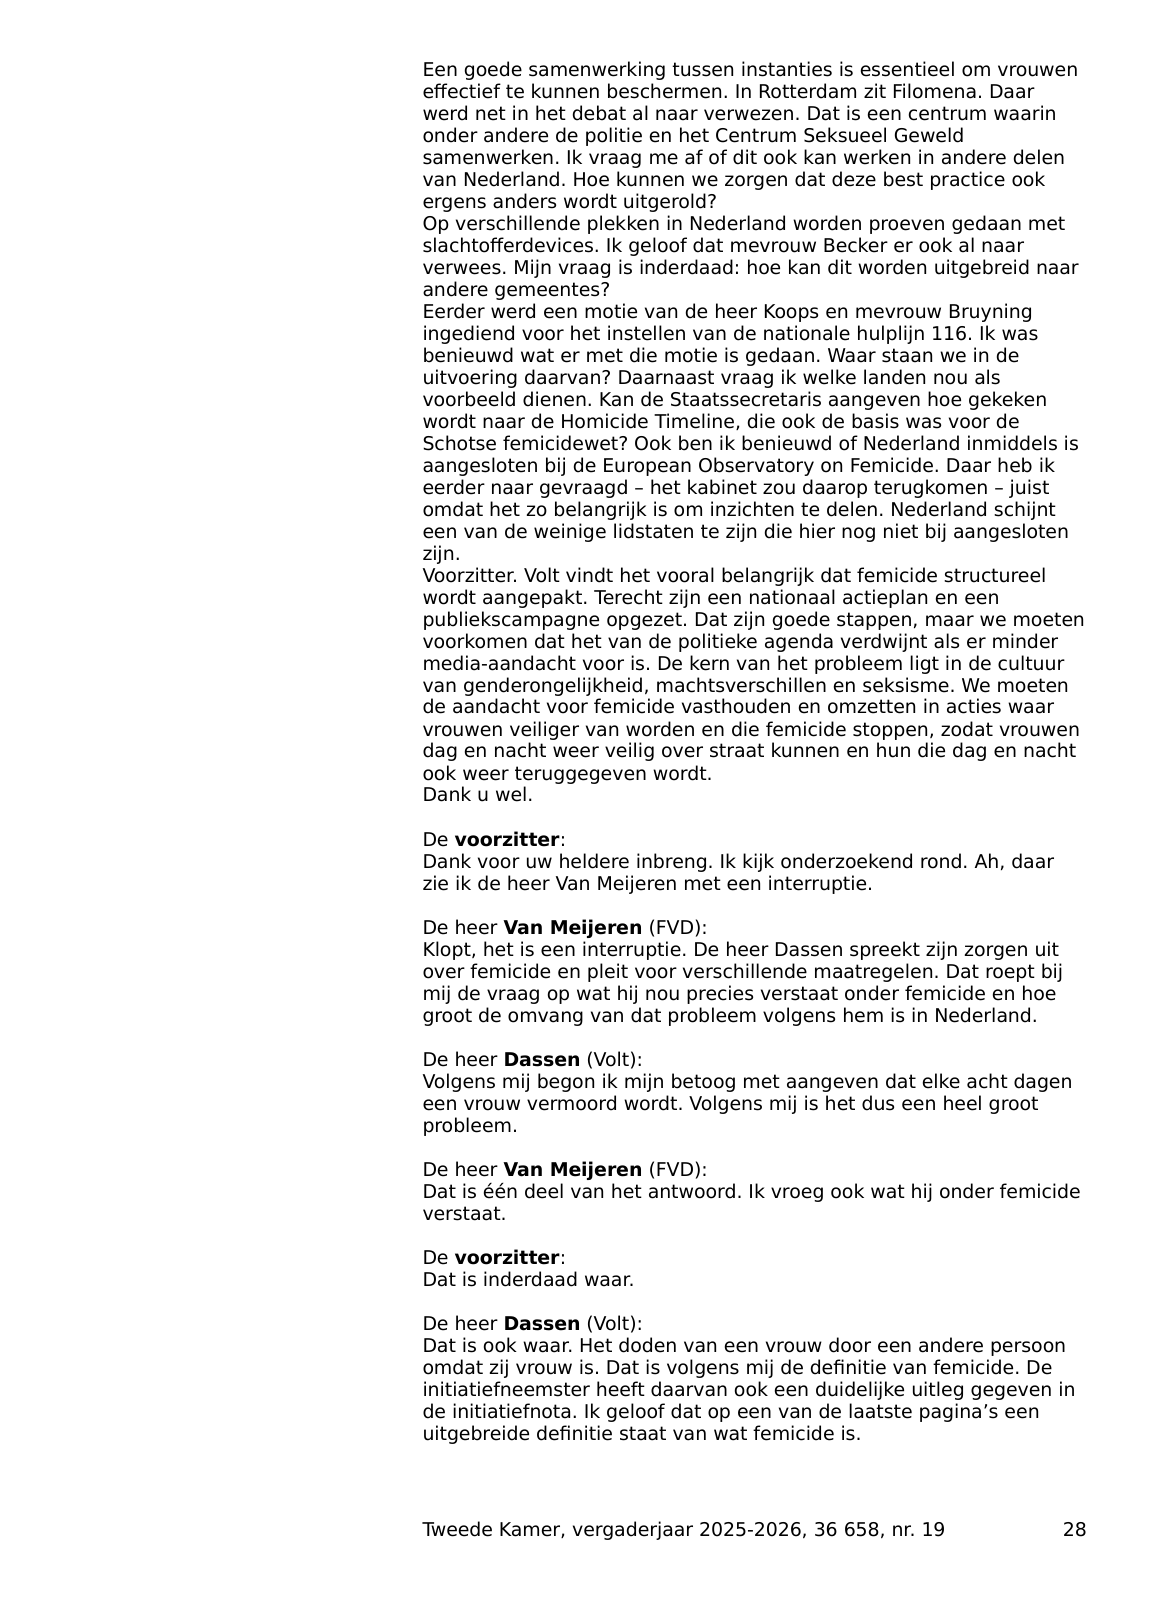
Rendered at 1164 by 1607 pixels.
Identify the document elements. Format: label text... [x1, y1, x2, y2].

text Eerder werd een motie van de heer Koops en mevrouw Bruyning ingediend voor het instellen van de nationale hulplijn 116. Ik was benieuwd wat er met die motie is gedaan. Waar staan we in de uitvoering daarvan? Daarnaast vraag ik welke landen nou als voorbeeld dienen. Kan de Staatssecretaris aangeven hoe gekeken wordt naar de Homicide Timeline, die ook de basis was voor de Schotse femicidewet? Ook ben ik benieuwd of Nederland inmiddels is aangesloten bij de European Observatory on Femicide. Daar heb ik eerder naar gevraagd – het kabinet zou daarop terugkomen – juist omdat het zo belangrijk is om inzichten te delen. Nederland schijnt een van de weinige lidstaten te zijn die hier nog niet bij aangesloten zijn. [422, 301, 1087, 564]
text De voorzitter: [422, 1247, 1087, 1269]
text De heer Dassen (Volt): [422, 1313, 1087, 1335]
text Een goede samenwerking tussen instanties is essentieel om vrouwen effectief te kunnen beschermen. In Rotterdam zit Filomena. Daar werd net in het debat al naar verwezen. Dat is een centrum waarin onder andere de politie en het Centrum Seksueel Geweld samenwerken. Ik vraag me af of dit ook kan werken in andere delen van Nederland. Hoe kunnen we zorgen dat deze best practice ook ergens anders wordt uitgerold? [422, 59, 1087, 213]
text Dank voor uw heldere inbreng. Ik kijk onderzoekend rond. Ah, daar zie ik de heer Van Meijeren met een interruptie. [422, 851, 1087, 894]
text De heer Dassen (Volt): [422, 1049, 1087, 1071]
text Dat is inderdaad waar. [422, 1269, 1087, 1291]
text Volgens mij begon ik mijn betoog met aangeven dat elke acht dagen een vrouw vermoord wordt. Volgens mij is het dus een heel groot probleem. [422, 1071, 1087, 1137]
text Dank u wel. [422, 784, 1087, 806]
text Dat is één deel van het antwoord. Ik vroeg ook wat hij onder femicide verstaat. [422, 1181, 1087, 1225]
text Dat is ook waar. Het doden van een vrouw door een andere persoon omdat zij vrouw is. Dat is volgens mij de definitie van femicide. De initiatiefneemster heeft daarvan ook een duidelijke uitleg gegeven in de initiatiefnota. Ik geloof dat op een van de laatste pagina’s een uitgebreide definitie staat van wat femicide is. [422, 1335, 1087, 1445]
text De heer Van Meijeren (FVD): [422, 1159, 1087, 1181]
text Voorzitter. Volt vindt het vooral belangrijk dat femicide structureel wordt aangepakt. Terecht zijn een nationaal actieplan en een publiekscampagne opgezet. Dat zijn goede stappen, maar we moeten voorkomen dat het van de politieke agenda verdwijnt als er minder media-aandacht voor is. De kern van het probleem ligt in de cultuur van genderongelijkheid, machtsverschillen en seksisme. We moeten de aandacht voor femicide vasthouden en omzetten in acties waar vrouwen veiliger van worden en die femicide stoppen, zodat vrouwen dag en nacht weer veilig over straat kunnen en hun die dag en nacht ook weer teruggegeven wordt. [422, 564, 1087, 784]
text De voorzitter: [422, 828, 1087, 851]
text De heer Van Meijeren (FVD): [422, 917, 1087, 939]
text Klopt, het is een interruptie. De heer Dassen spreekt zijn zorgen uit over femicide en pleit voor verschillende maatregelen. Dat roept bij mij de vraag op wat hij nou precies verstaat onder femicide en hoe groot de omvang van dat probleem volgens hem is in Nederland. [422, 939, 1087, 1027]
text Op verschillende plekken in Nederland worden proeven gedaan met slachtofferdevices. Ik geloof dat mevrouw Becker er ook al naar verwees. Mijn vraag is inderdaad: hoe kan dit worden uitgebreid naar andere gemeentes? [422, 213, 1087, 301]
